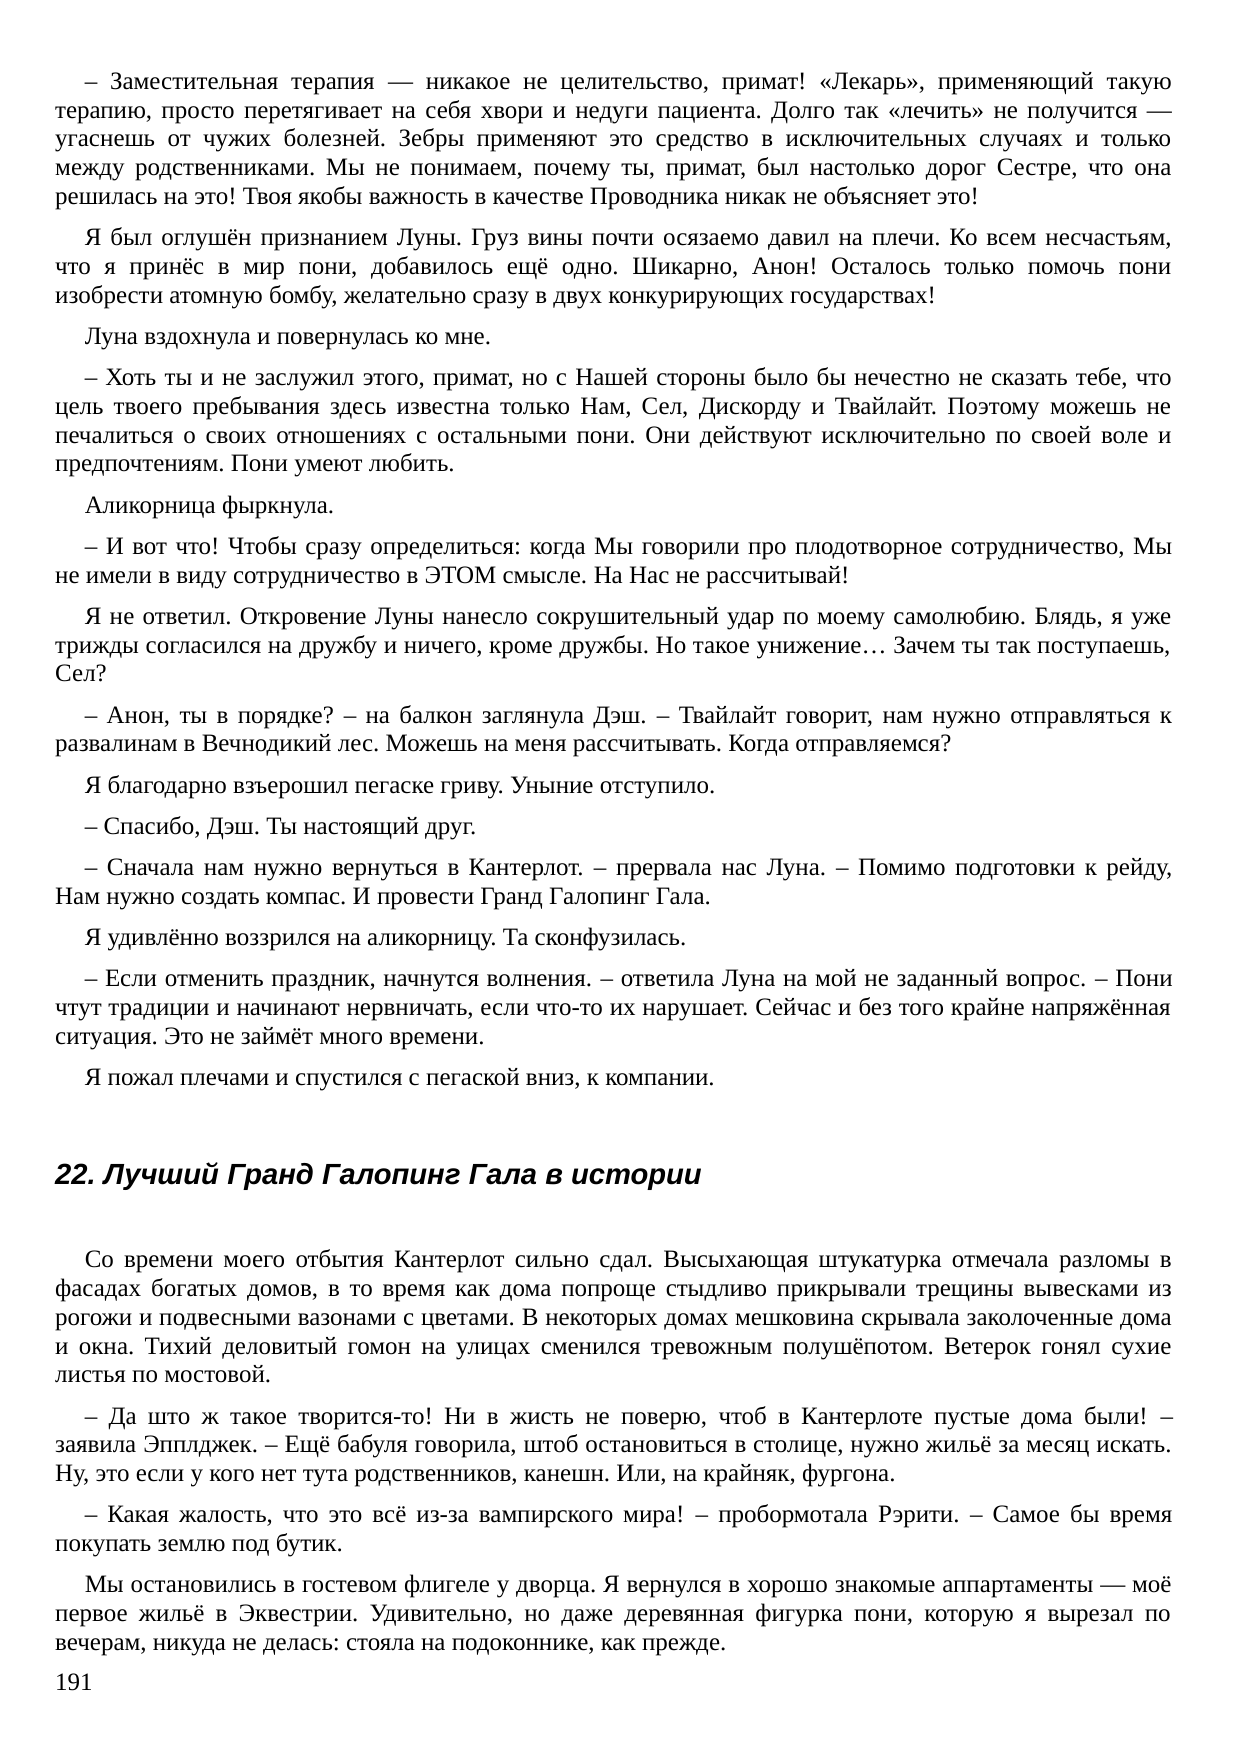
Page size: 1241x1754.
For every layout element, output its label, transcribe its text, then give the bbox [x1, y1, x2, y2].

text Я пожал плечами и спустился с пегаской вниз, к компании. [55, 1062, 1173, 1091]
text Я не ответил. Откровение Луны нанесло сокрушительный удар по моему самолюбию. Блядь, я уже трижды согласился на дружбу и ничего, кроме дружбы. Но такое унижение… Зачем ты так поступаешь, Сел? [55, 601, 1173, 687]
text – Анон, ты в порядке? – на балкон заглянула Дэш. – Твайлайт говорит, нам нужно отправляться к развалинам в Вечнодикий лес. Можешь на меня рассчитывать. Когда отправляемся? [55, 700, 1173, 757]
text – Какая жалость, что это всё из-за вампирского мира! – пробормотала Рэрити. – Самое бы время покупать землю под бутик. [55, 1499, 1173, 1557]
text – Да што ж такое творится-то! Ни в жисть не поверю, чтоб в Кантерлоте пустые дома были! – заявила Эпплджек. – Ещё бабуля говорила, штоб остановиться в столице, нужно жильё за месяц искать. Ну, это если у кого нет тута родственников, канешн. Или, на крайняк, фургона. [55, 1401, 1173, 1487]
text Луна вздохнула и повернулась ко мне. [55, 321, 1173, 350]
text – И вот что! Чтобы сразу определиться: когда Мы говорили про плодотворное сотрудничество, Мы не имели в виду сотрудничество в ЭТОМ смысле. На Нас не рассчитывай! [55, 531, 1173, 588]
text – Если отменить праздник, начнутся волнения. – ответила Луна на мой не заданный вопрос. – Пони чтут традиции и начинают нервничать, если что-то их нарушает. Сейчас и без того крайне напряжённая ситуация. Это не займёт много времени. [55, 963, 1173, 1050]
subtitle 22. Лучший Гранд Галопинг Гала в истории [55, 1157, 1173, 1191]
text – Спасибо, Дэш. Ты настоящий друг. [55, 811, 1173, 840]
text Я благодарно взъерошил пегаске гриву. Уныние отступило. [55, 770, 1173, 798]
text Я был оглушён признанием Луны. Груз вины почти осязаемо давил на плечи. Ко всем несчастьям, что я принёс в мир пони, добавилось ещё одно. Шикарно, Анон! Осталось только помочь пони изобрести атомную бомбу, желательно сразу в двух конкурирующих государствах! [55, 222, 1173, 308]
text – Сначала нам нужно вернуться в Кантерлот. – прервала нас Луна. – Помимо подготовки к рейду, Нам нужно создать компас. И провести Гранд Галопинг Гала. [55, 852, 1173, 910]
text Я удивлённо воззрился на аликорницу. Та сконфузилась. [55, 922, 1173, 951]
text – Заместительная терапия — никакое не целительство, примат! «Лекарь», применяющий такую терапию, просто перетягивает на себя хвори и недуги пациента. Долго так «лечить» не получится — угаснешь от чужих болезней. Зебры применяют это средство в исключительных случаях и только между родственниками. Мы не понимаем, почему ты, примат, был настолько дорог Сестре, что она решилась на это! Твоя якобы важность в качестве Проводника никак не объясняет это! [55, 66, 1173, 210]
text Мы остановились в гостевом флигеле у дворца. Я вернулся в хорошо знакомые аппартаменты — моё первое жильё в Эквестрии. Удивительно, но даже деревянная фигурка пони, которую я вырезал по вечерам, никуда не делась: стояла на подоконнике, как прежде. [55, 1569, 1173, 1656]
text – Хоть ты и не заслужил этого, примат, но с Нашей стороны было бы нечестно не сказать тебе, что цель твоего пребывания здесь известна только Нам, Сел, Дискорду и Твайлайт. Поэтому можешь не печалиться о своих отношениях с остальными пони. Они действуют исключительно по своей воле и предпочтениям. Пони умеют любить. [55, 362, 1173, 477]
text Со времени моего отбытия Кантерлот сильно сдал. Высыхающая штукатурка отмечала разломы в фасадах богатых домов, в то время как дома попроще стыдливо прикрывали трещины вывесками из рогожи и подвесными вазонами с цветами. В некоторых домах мешковина скрывала заколоченные дома и окна. Тихий деловитый гомон на улицах сменился тревожным полушёпотом. Ветерок гонял сухие листья по мостовой. [55, 1244, 1173, 1388]
text Аликорница фыркнула. [55, 490, 1173, 518]
